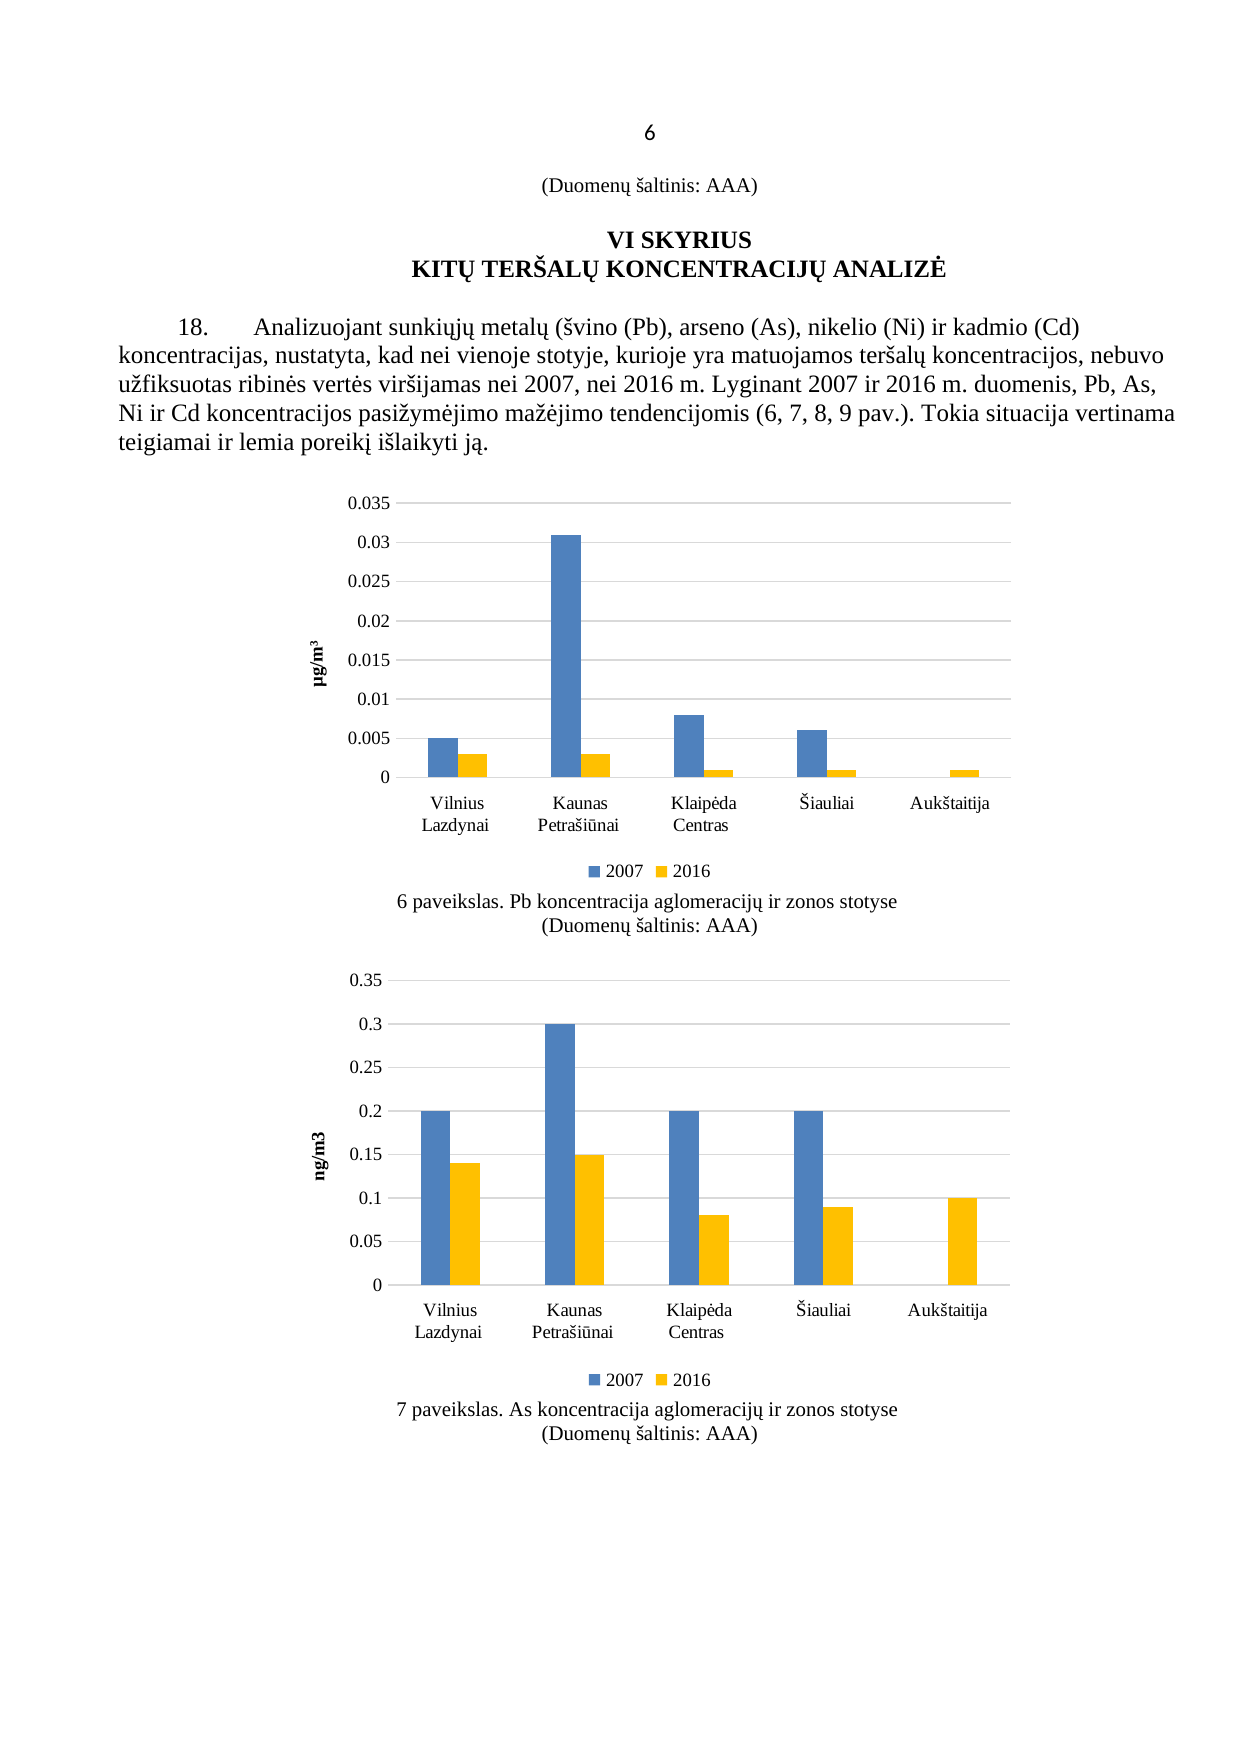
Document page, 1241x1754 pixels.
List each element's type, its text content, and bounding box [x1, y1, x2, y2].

text (Duomenų šaltinis: AAA) [118, 1421, 1181, 1445]
text 18. Analizuojant sunkiųjų metalų (švino (Pb), arseno (As), nikelio (Ni) ir kadmio (Cd) koncentracijas, nustatyta, kad nei vienoje stotyje, kurioje yra matuojamos teršalų koncentracijos, nebuvo užfiksuotas ribinės vertės viršijamas nei 2007, nei 2016 m. Lyginant 2007 ir 2016 m. duomenis, Pb, As, Ni ir Cd koncentracijos pasižymėjimo mažėjimo tendencijomis (6, 7, 8, 9 pav.). Tokia situacija vertinama teigiamai ir lemia poreikį išlaikyti ją. [118, 312, 1181, 455]
text (Duomenų šaltinis: AAA) [118, 172, 1181, 197]
text 7 paveikslas. As koncentracija aglomeracijų ir zonos stotyse [118, 1397, 1181, 1421]
text VI SKYRIUS [118, 225, 1181, 254]
text 6 paveikslas. Pb koncentracija aglomeracijų ir zonos stotyse [118, 889, 1181, 913]
text KITŲ TERŠALŲ KONCENTRACIJŲ ANALIZĖ [118, 254, 1181, 283]
text (Duomenų šaltinis: AAA) [118, 913, 1181, 937]
